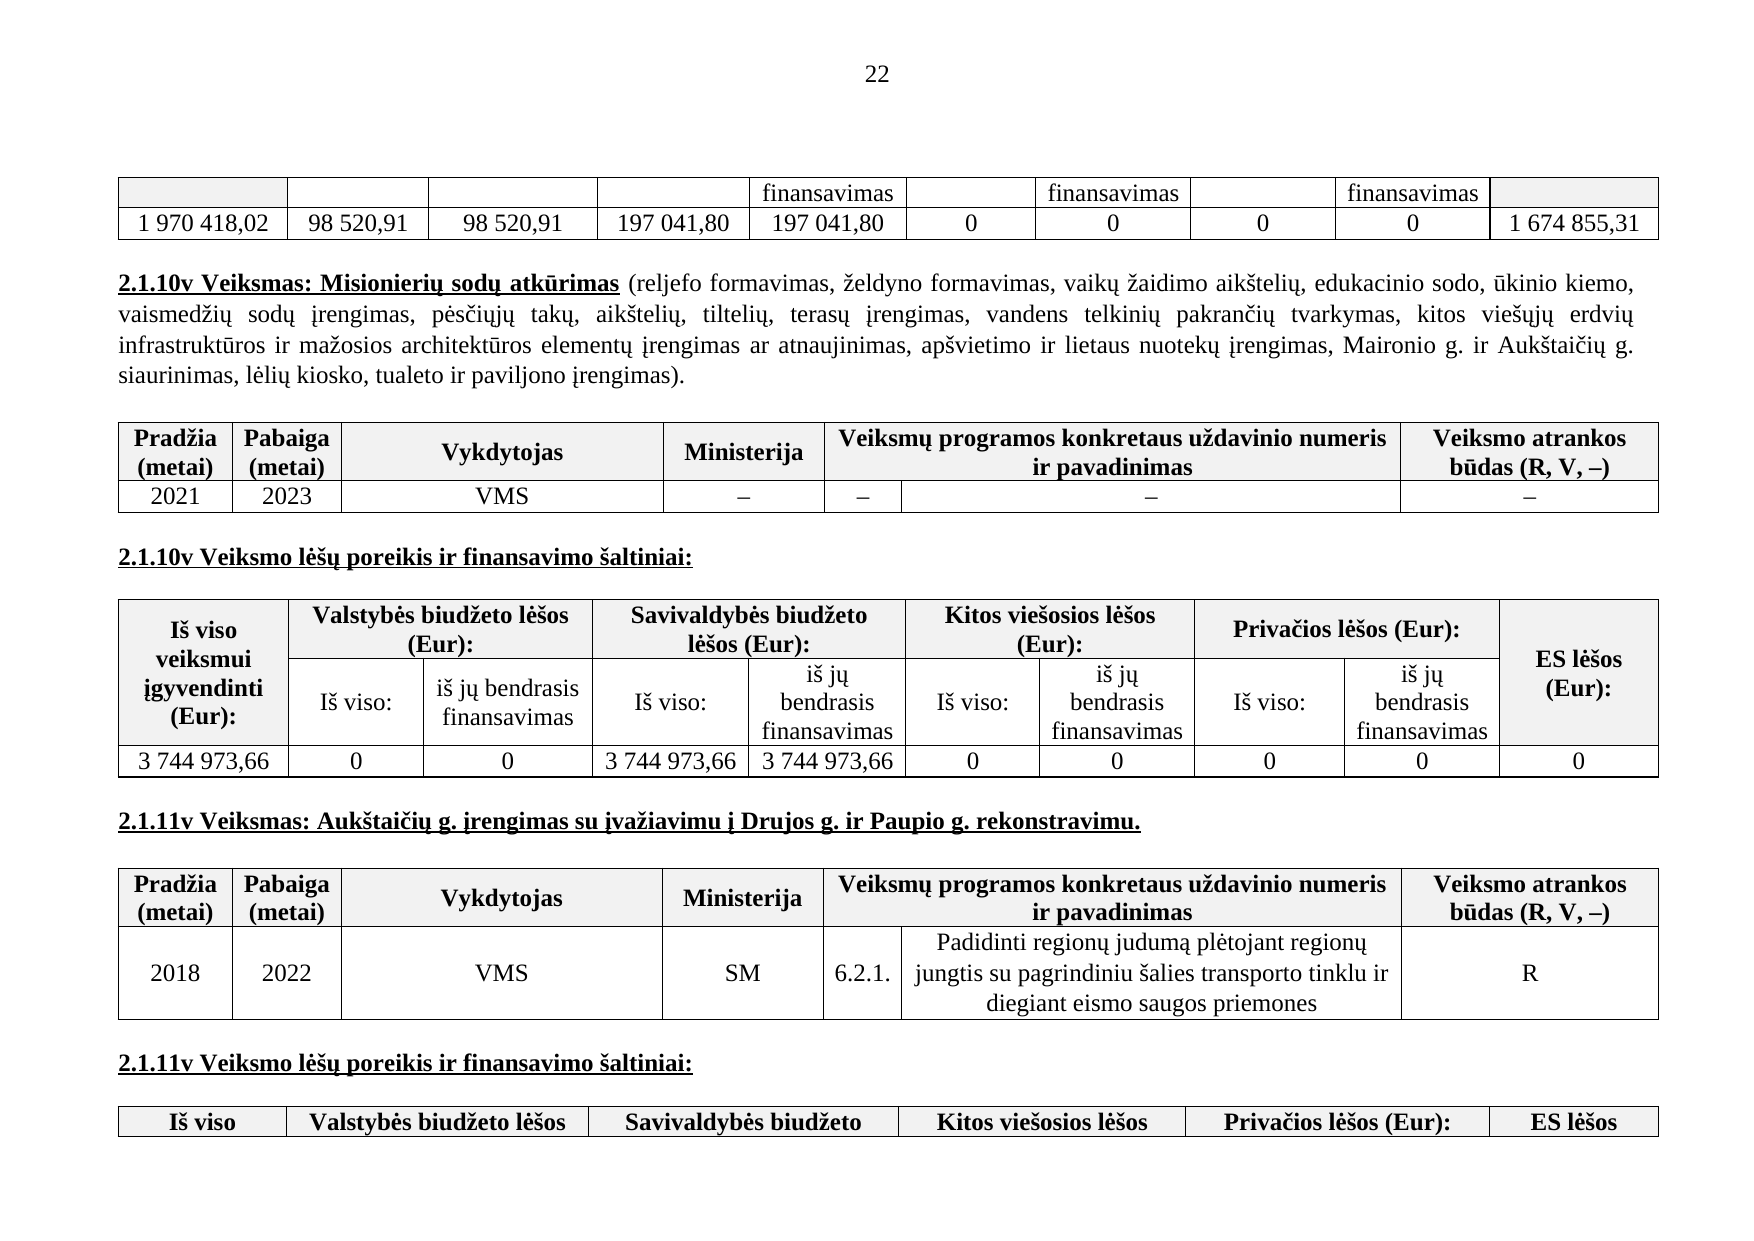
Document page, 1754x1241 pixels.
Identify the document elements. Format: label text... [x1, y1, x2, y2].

table_header Vykdytojas [342, 869, 662, 926]
table_header Veiksmo atrankos būdas (R, V, –) [1402, 869, 1658, 926]
table_cell 0 [907, 208, 1035, 238]
table_header Iš viso veiksmui įgyvendinti (Eur): [119, 600, 288, 745]
table_cell 0 [289, 746, 423, 776]
table_header Ministerija [663, 869, 823, 926]
table_cell [288, 178, 428, 207]
table_cell [598, 178, 749, 207]
table_header Kitos viešosios lėšos (Eur): [906, 600, 1194, 658]
table_cell 2023 [233, 481, 341, 512]
table_header Veiksmų programos konkretaus uždavinio numeris ir pavadinimas [825, 423, 1400, 480]
table_cell finansavimas [750, 178, 906, 207]
table_cell 0 [1345, 746, 1499, 776]
table_header Ministerija [664, 423, 824, 480]
table_cell – [902, 481, 1400, 512]
table_header [1491, 178, 1658, 207]
table_cell VMS [342, 927, 662, 1018]
table_cell Iš viso: [1195, 659, 1344, 745]
table_cell iš jų bendrasis finansavimas [1040, 659, 1194, 745]
table_cell 0 [1336, 208, 1489, 238]
table_cell 197 041,80 [598, 208, 749, 238]
table_cell 2018 [119, 927, 232, 1018]
table_cell 98 520,91 [288, 208, 428, 238]
table_cell 0 [424, 746, 592, 776]
table_cell 0 [1040, 746, 1194, 776]
table_header [119, 178, 287, 207]
table_cell – [664, 481, 824, 512]
table_cell [429, 178, 597, 207]
table_cell Iš viso: [906, 659, 1039, 745]
table_cell SM [663, 927, 823, 1018]
table_cell [907, 178, 1035, 207]
table_header Veiksmo atrankos būdas (R, V, –) [1401, 423, 1658, 480]
table_cell 3 744 973,66 [593, 746, 748, 776]
table_cell Iš viso: [289, 659, 423, 745]
table_header Pabaiga (metai) [233, 869, 341, 926]
text 2.1.10v Veiksmas: Misionierių sodų atkūrimas (reljefo formavimas, želdyno formavimas, vaikų žaidimo aikštelių, edukacinio sodo, ūkinio kiemo, vaismedžių sodų įrengimas, pėsčiųjų takų, aikštelių, tiltelių, terasų įrengimas, vandens telkinių pakrančių tvarkymas, kitos viešųjų erdvių infrastruktūros ir mažosios architektūros elementų įrengimas ar atnaujinimas, apšvietimo ir lietaus nuotekų įrengimas, Maironio g. ir Aukštaičių g. siaurinimas, lėlių kiosko, tualeto ir paviljono įrengimas). [118, 268, 1636, 389]
table_cell finansavimas [1036, 178, 1190, 207]
table_cell – [825, 481, 901, 512]
table_header Vykdytojas [342, 423, 663, 480]
table_cell – [1401, 481, 1658, 512]
table_cell 2021 [119, 481, 232, 512]
table_cell 0 [1036, 208, 1190, 238]
table_cell iš jų bendrasis finansavimas [424, 659, 592, 745]
table_cell Padidinti regionų judumą plėtojant regionų jungtis su pagrindiniu šalies transporto tinklu ir diegiant eismo saugos priemones [902, 927, 1401, 1018]
table_header Savivaldybės biudžeto [589, 1107, 898, 1136]
text 2.1.11v Veiksmo lėšų poreikis ir finansavimo šaltiniai: [118, 1048, 1636, 1077]
text 2.1.10v Veiksmo lėšų poreikis ir finansavimo šaltiniai: [118, 542, 1636, 570]
table_header ES lėšos [1490, 1107, 1658, 1136]
table_header Pradžia (metai) [119, 869, 232, 926]
table_cell [1191, 178, 1335, 207]
table_cell 98 520,91 [429, 208, 597, 238]
table_cell finansavimas [1336, 178, 1489, 207]
table_cell 0 [1500, 746, 1658, 776]
table_header Valstybės biudžeto lėšos [287, 1107, 588, 1136]
table_cell 0 [1191, 208, 1335, 238]
table_cell Iš viso: [593, 659, 748, 745]
table_cell VMS [342, 481, 663, 512]
table_cell 1 970 418,02 [119, 208, 287, 238]
table_header Privačios lėšos (Eur): [1195, 600, 1499, 658]
table_cell R [1402, 927, 1658, 1018]
text 2.1.11v Veiksmas: Aukštaičių g. įrengimas su įvažiavimu į Drujos g. ir Paupio g. rekonstravimu. [118, 806, 1636, 835]
table_cell 197 041,80 [750, 208, 906, 238]
table_cell 2022 [233, 927, 341, 1018]
table_header Pradžia (metai) [119, 423, 232, 480]
table_header Privačios lėšos (Eur): [1186, 1107, 1489, 1136]
table_header ES lėšos (Eur): [1500, 600, 1658, 745]
table_cell 0 [1195, 746, 1344, 776]
table_cell 1 674 855,31 [1491, 208, 1658, 238]
table_cell 0 [906, 746, 1039, 776]
table_header Iš viso [119, 1107, 286, 1136]
table_header Savivaldybės biudžeto lėšos (Eur): [593, 600, 905, 658]
table_header Pabaiga (metai) [233, 423, 341, 480]
table_header Valstybės biudžeto lėšos (Eur): [289, 600, 592, 658]
table_cell 3 744 973,66 [119, 746, 288, 776]
table_header Veiksmų programos konkretaus uždavinio numeris ir pavadinimas [824, 869, 1401, 926]
table_header Kitos viešosios lėšos [899, 1107, 1185, 1136]
table_cell 6.2.1. [824, 927, 901, 1018]
table_cell iš jų bendrasis finansavimas [1345, 659, 1499, 745]
table_cell iš jų bendrasis finansavimas [749, 659, 905, 745]
table_cell 3 744 973,66 [749, 746, 905, 776]
